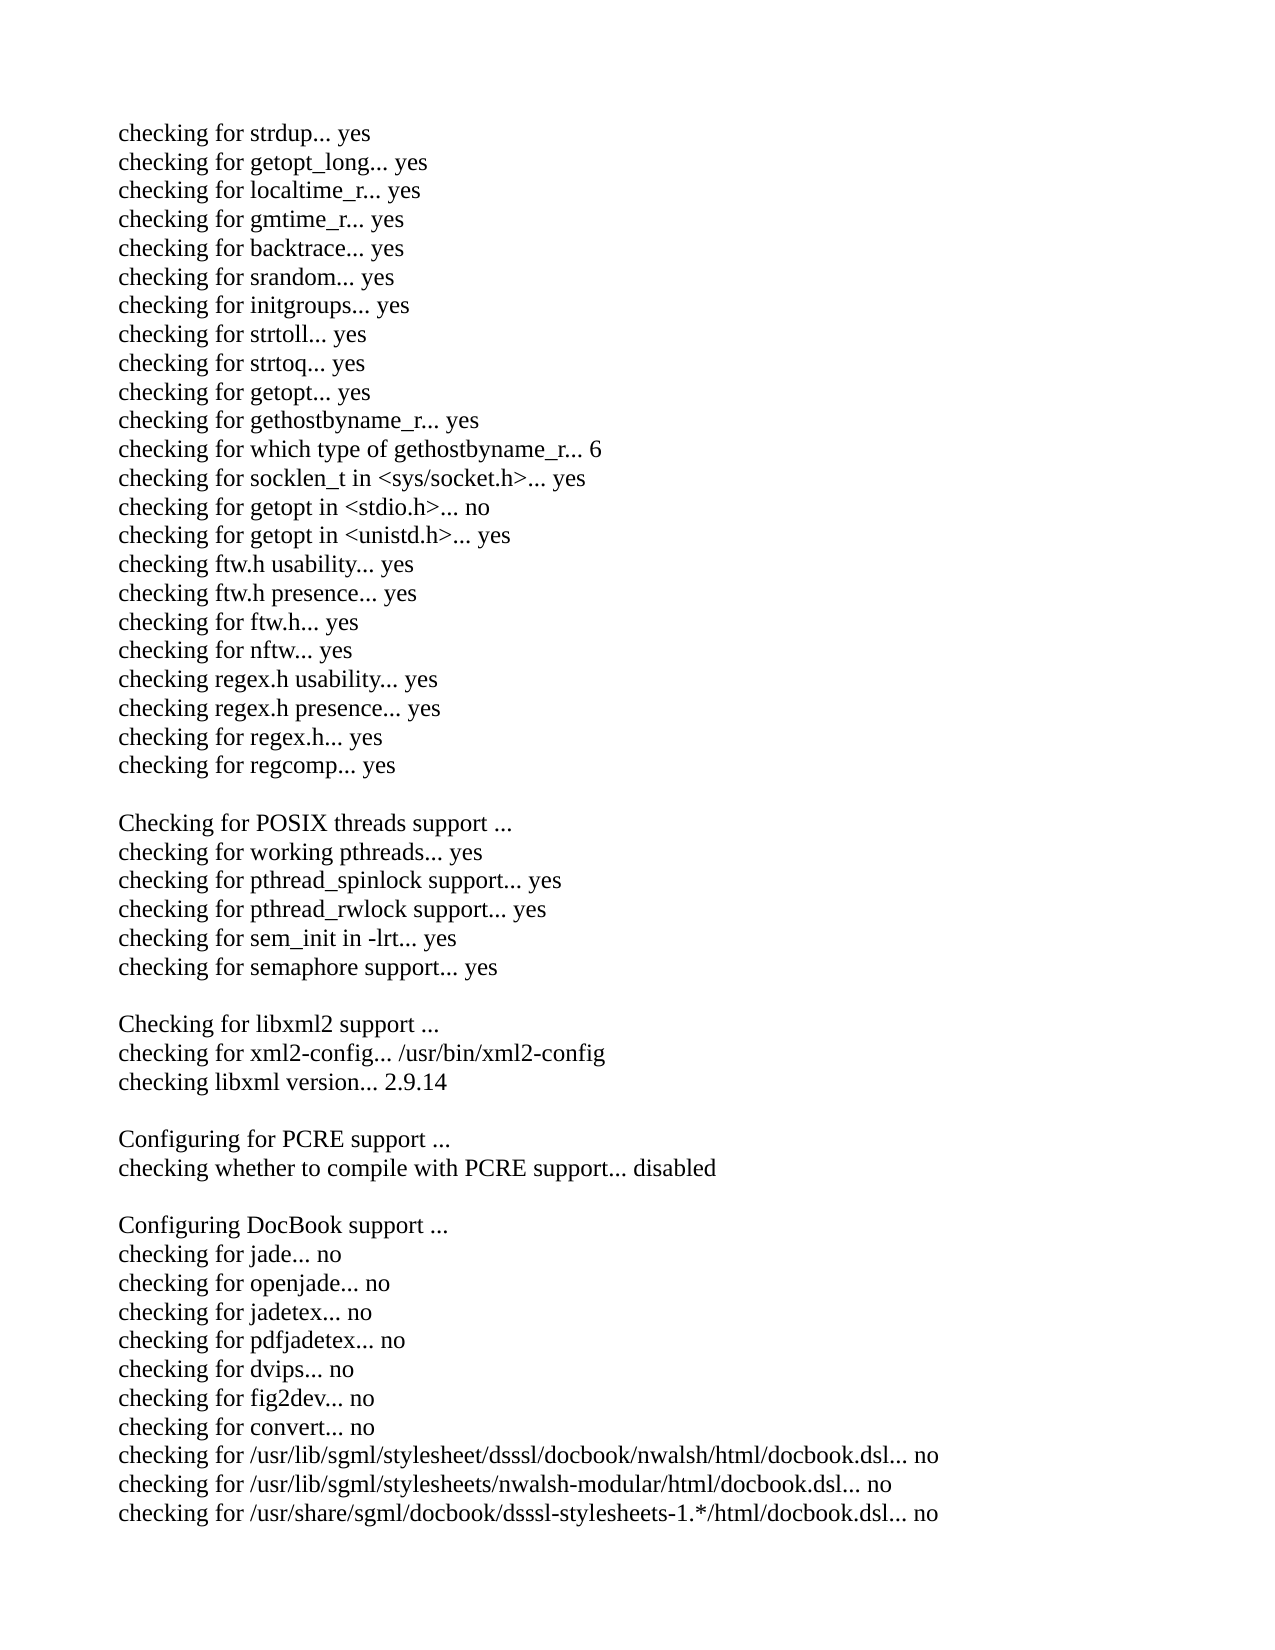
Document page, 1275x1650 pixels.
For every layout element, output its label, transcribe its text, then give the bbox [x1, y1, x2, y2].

text checking for which type of gethostbyname_r... 6 [118, 434, 1157, 463]
text checking for /usr/lib/sgml/stylesheets/nwalsh-modular/html/docbook.dsl... no [118, 1469, 1157, 1498]
text checking for localtime_r... yes [118, 176, 1157, 204]
text checking regex.h presence... yes [118, 693, 1157, 722]
text checking for strtoll... yes [118, 319, 1157, 348]
text checking for /usr/share/sgml/docbook/dsssl-stylesheets-1.*/html/docbook.dsl... no [118, 1498, 1157, 1527]
text checking for regcomp... yes [118, 751, 1157, 779]
text checking for backtrace... yes [118, 233, 1157, 262]
text checking for gethostbyname_r... yes [118, 406, 1157, 434]
text checking for getopt... yes [118, 377, 1157, 406]
text checking for getopt_long... yes [118, 147, 1157, 176]
text checking regex.h usability... yes [118, 664, 1157, 693]
text checking for strdup... yes [118, 118, 1157, 147]
text checking for getopt in <unistd.h>... yes [118, 521, 1157, 549]
text checking for gmtime_r... yes [118, 204, 1157, 233]
text checking ftw.h presence... yes [118, 578, 1157, 607]
text checking for getopt in <stdio.h>... no [118, 492, 1157, 521]
text checking for pdfjadetex... no [118, 1326, 1157, 1354]
text Checking for POSIX threads support ... [118, 808, 1157, 837]
text checking for socklen_t in <sys/socket.h>... yes [118, 463, 1157, 492]
text checking for xml2-config... /usr/bin/xml2-config [118, 1038, 1157, 1067]
text checking for srandom... yes [118, 262, 1157, 291]
text Configuring for PCRE support ... [118, 1124, 1157, 1153]
text checking for regex.h... yes [118, 722, 1157, 751]
text checking for strtoq... yes [118, 348, 1157, 377]
text checking for openjade... no [118, 1268, 1157, 1297]
text checking for convert... no [118, 1412, 1157, 1441]
text checking libxml version... 2.9.14 [118, 1067, 1157, 1096]
text checking for jade... no [118, 1239, 1157, 1268]
text checking ftw.h usability... yes [118, 549, 1157, 578]
text Configuring DocBook support ... [118, 1211, 1157, 1239]
text checking for pthread_rwlock support... yes [118, 894, 1157, 923]
text checking for fig2dev... no [118, 1383, 1157, 1412]
text checking for sem_init in -lrt... yes [118, 923, 1157, 952]
text checking for dvips... no [118, 1354, 1157, 1383]
text checking for nftw... yes [118, 636, 1157, 664]
text checking for working pthreads... yes [118, 837, 1157, 866]
text checking whether to compile with PCRE support... disabled [118, 1153, 1157, 1182]
text checking for pthread_spinlock support... yes [118, 866, 1157, 894]
text checking for /usr/lib/sgml/stylesheet/dsssl/docbook/nwalsh/html/docbook.dsl... no [118, 1441, 1157, 1469]
text checking for semaphore support... yes [118, 952, 1157, 981]
text checking for initgroups... yes [118, 291, 1157, 319]
text checking for ftw.h... yes [118, 607, 1157, 636]
text checking for jadetex... no [118, 1297, 1157, 1326]
text Checking for libxml2 support ... [118, 1009, 1157, 1038]
